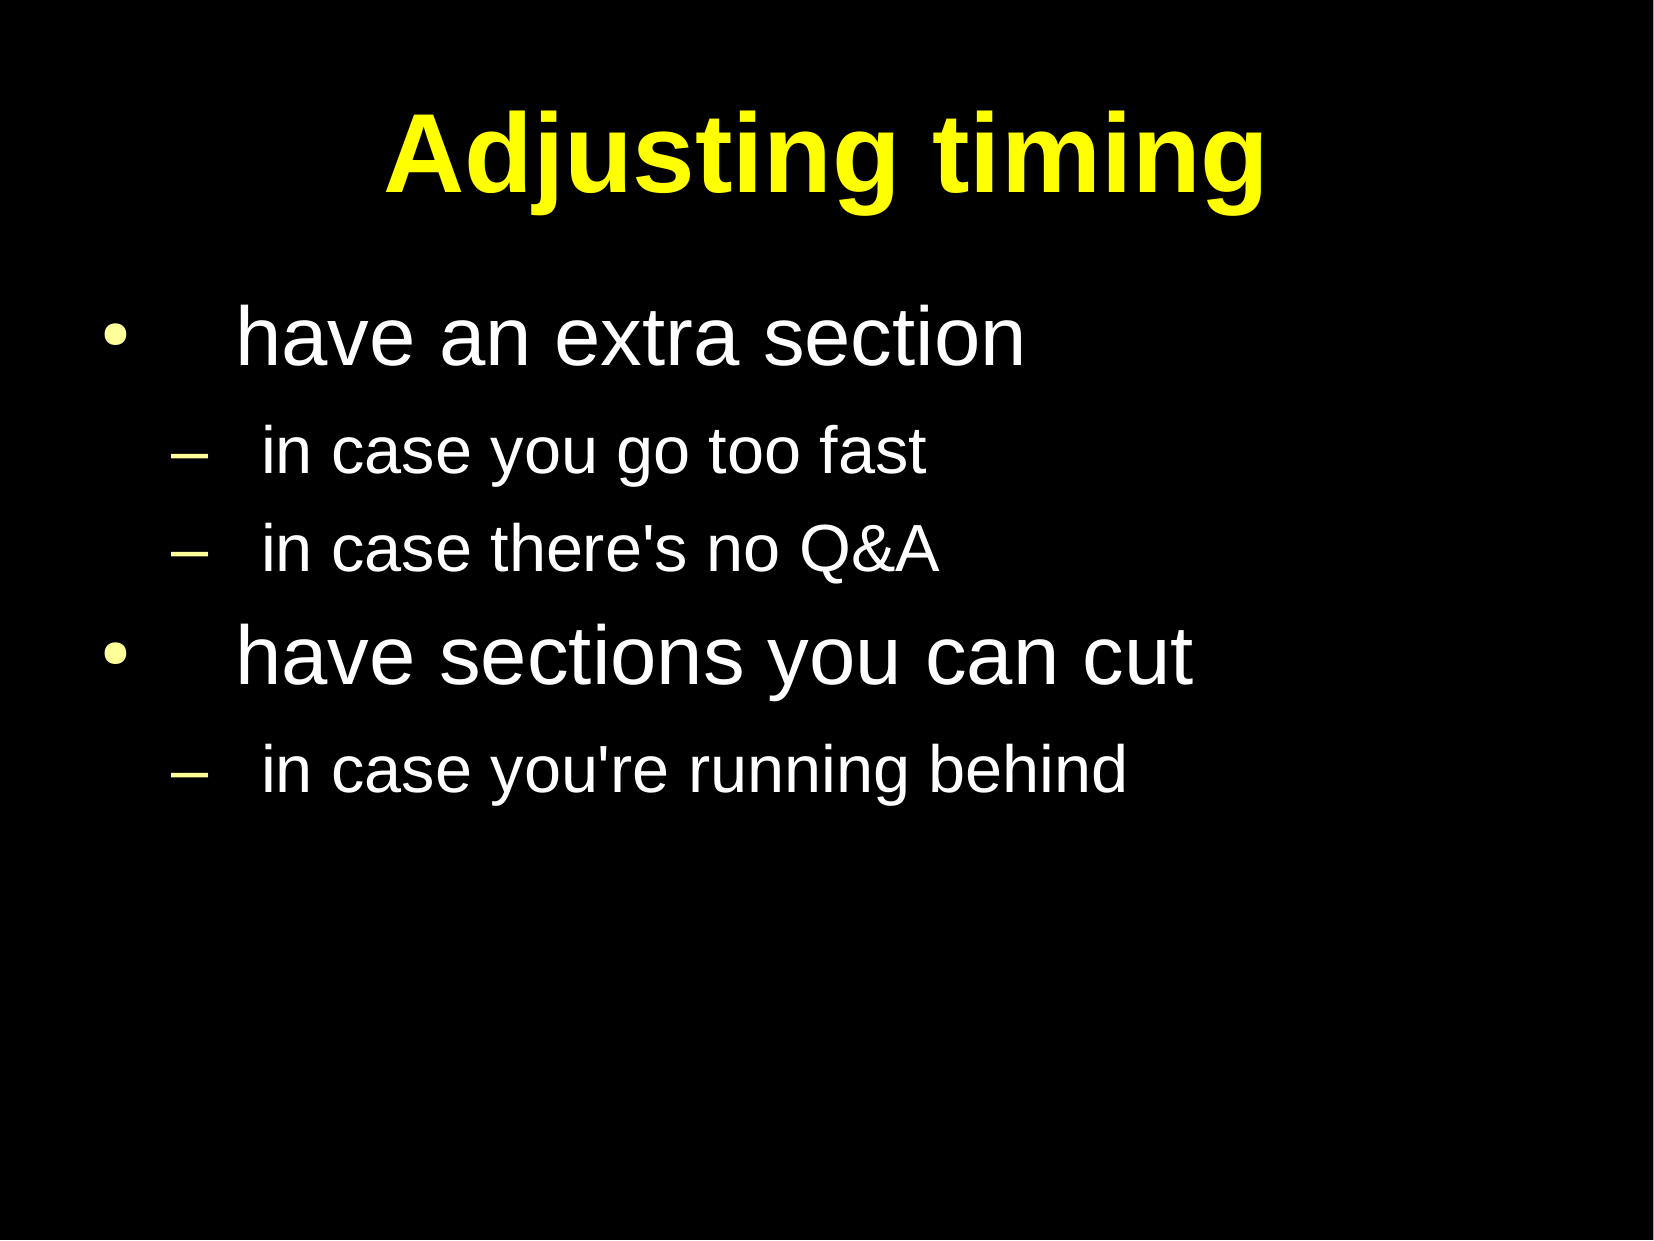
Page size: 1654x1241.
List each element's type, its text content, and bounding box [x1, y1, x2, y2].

title Adjusting timing [82, 49, 1571, 257]
list have an extra section in case you go too fast in case there's no Q&A have sections you can cut in case you're running behind [82, 290, 1571, 1109]
